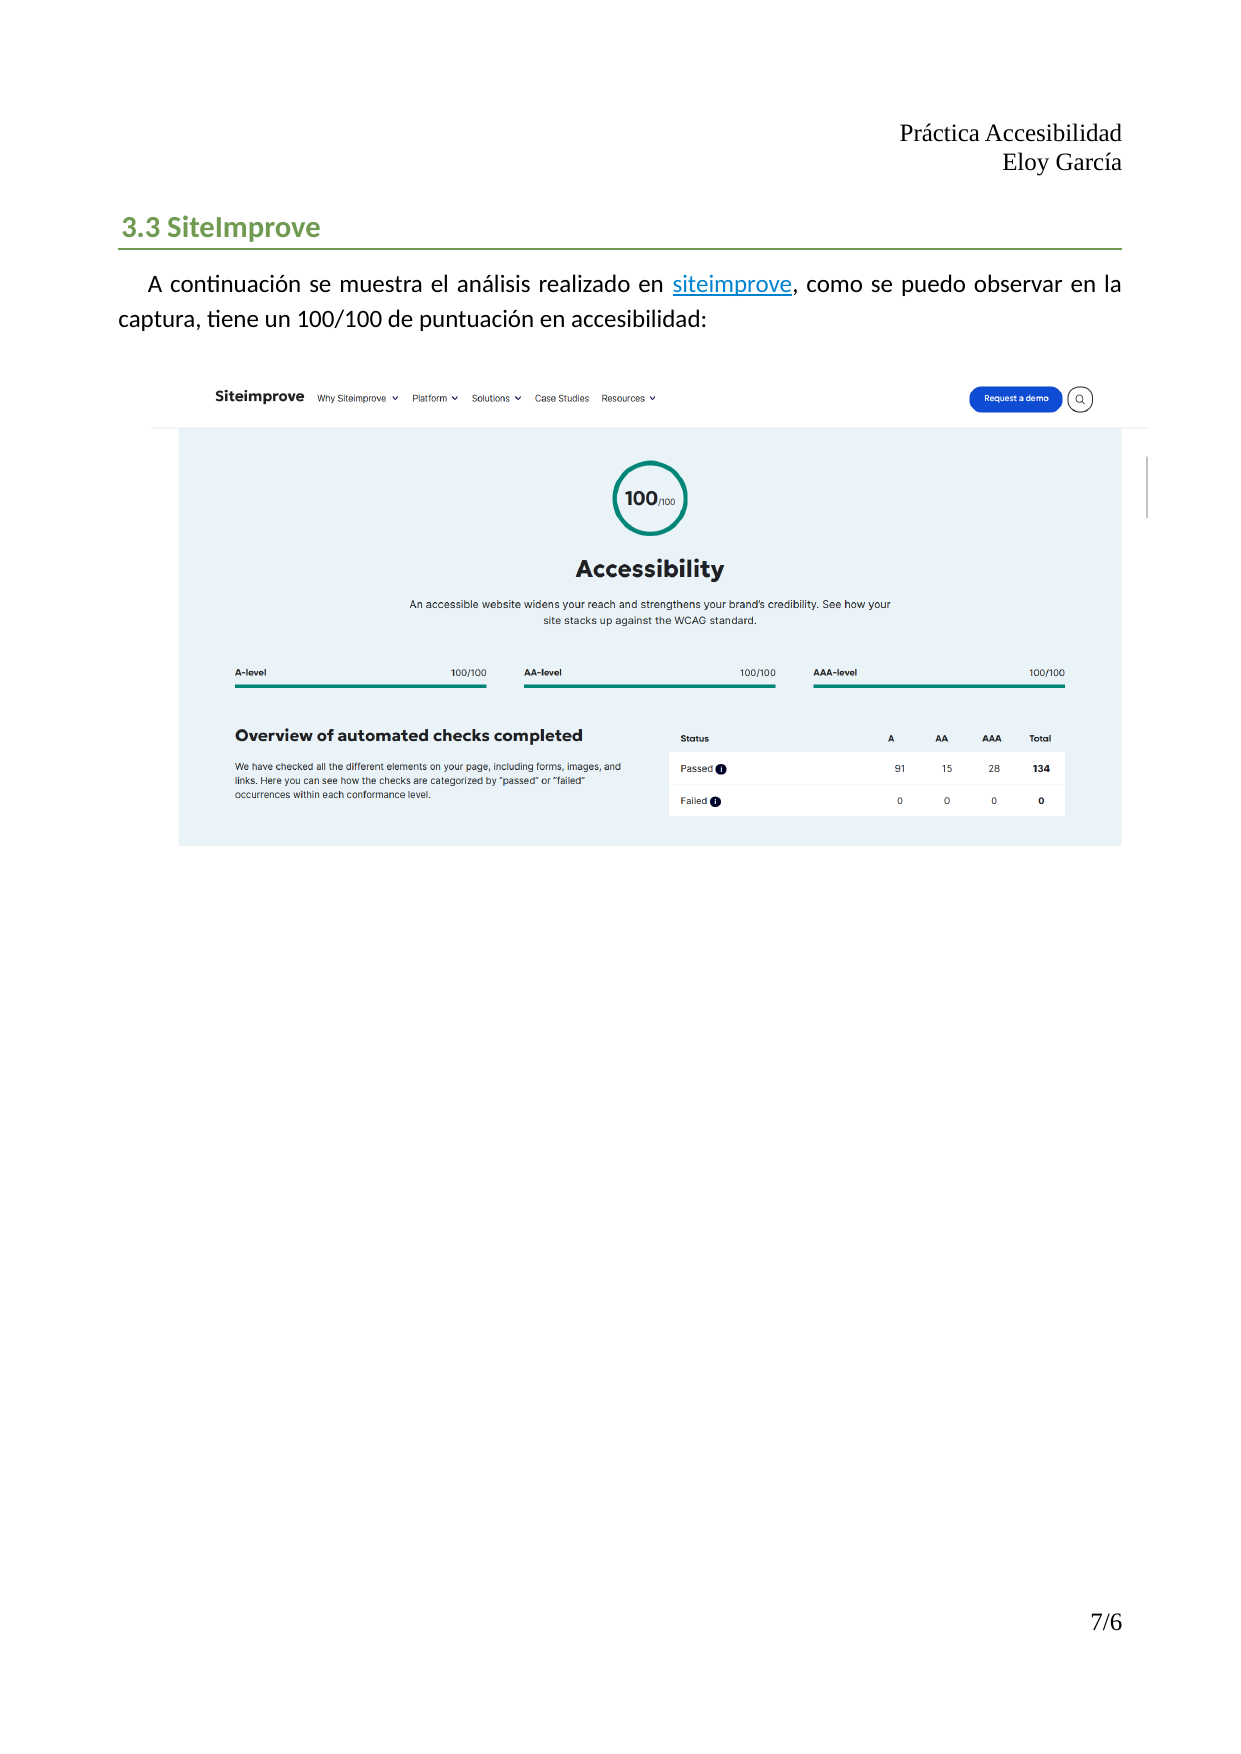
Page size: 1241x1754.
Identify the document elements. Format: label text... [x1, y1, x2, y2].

subtitle 3.3 SiteImprove [118, 205, 1122, 248]
text A continuación se muestra el análisis realizado en siteimprove, como se puedo observar en la captura, tiene un 100/100 de puntuación en accesibilidad: [118, 268, 1122, 334]
picture [150, 372, 1149, 846]
